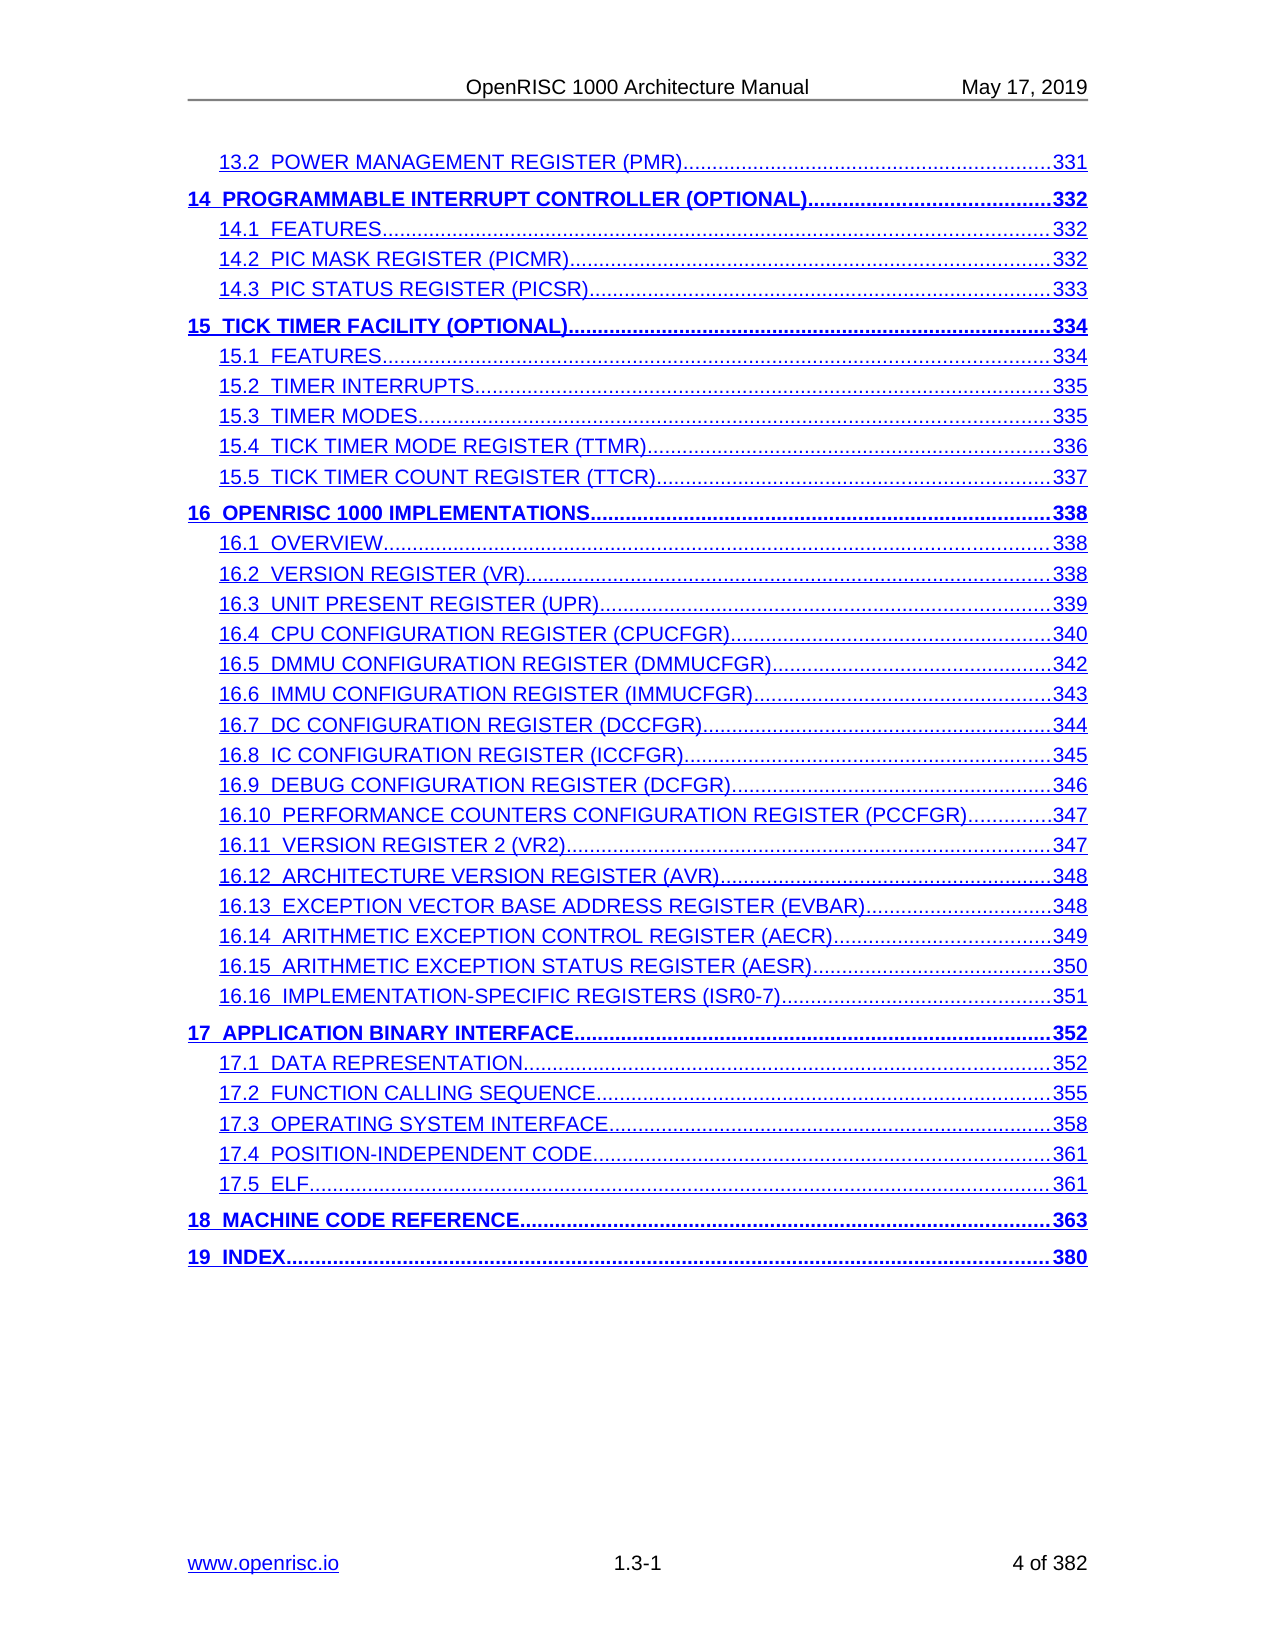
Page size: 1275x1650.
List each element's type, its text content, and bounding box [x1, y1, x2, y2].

text 14.1 Features 332 [219, 217, 1087, 238]
text 15.2 Timer interrupts 335 [219, 374, 1087, 395]
text 17.5 ELF 361 [219, 1172, 1087, 1193]
text 16.9 Debug Configuration Register (DCFGR) 346 [219, 773, 1087, 794]
text 14 Programmable Interrupt Controller (Optional) 332 [187, 186, 1087, 207]
text 16.15 Arithmetic Exception Status Register (AESR) 350 [219, 954, 1087, 975]
text 16.3 Unit Present Register (UPR) 339 [219, 592, 1087, 613]
text 16.4 CPU Configuration Register (CPUCFGR) 340 [219, 622, 1087, 643]
text 14.3 PIC Status Register (PICSR) 333 [219, 277, 1087, 298]
text 17.1 Data Representation 352 [219, 1051, 1087, 1072]
text 15.5 Tick Timer Count Register (TTCR) 337 [219, 464, 1087, 486]
text 16 OpenRISC 1000 Implementations 338 [187, 501, 1087, 522]
text 16.8 IC Configuration Register (ICCFGR) 345 [219, 743, 1087, 764]
text 15.4 Tick Timer Mode Register (TTMR) 336 [219, 434, 1087, 455]
text 13.2 Power Management Register (PMR) 331 [219, 150, 1087, 171]
text 15.3 Timer modes 335 [219, 404, 1087, 425]
text 18 Machine code reference 363 [187, 1208, 1087, 1229]
text 16.6 IMMU Configuration Register (IMMUCFGR) 343 [219, 682, 1087, 703]
text 16.14 Arithmetic Exception Control Register (AECR) 349 [219, 924, 1087, 945]
text 15.1 Features 334 [219, 344, 1087, 365]
text 16.1 Overview 338 [219, 531, 1087, 552]
text 15 Tick Timer Facility (Optional) 334 [187, 313, 1087, 334]
text 17.4 Position-Independent Code 361 [219, 1142, 1087, 1163]
text 17.2 Function Calling Sequence 355 [219, 1081, 1087, 1102]
text 16.2 Version Register (VR) 338 [219, 561, 1087, 582]
text 16.13 Exception Vector Base Address Register (EVBAR) 348 [219, 894, 1087, 915]
text 17.3 Operating System Interface 358 [219, 1111, 1087, 1132]
text 19 Index 380 [187, 1245, 1087, 1266]
text 16.16 Implementation-Specific Registers (ISR0-7) 351 [219, 984, 1087, 1005]
text 16.7 DC Configuration Register (DCCFGR) 344 [219, 712, 1087, 733]
text 16.5 DMMU Configuration Register (DMMUCFGR) 342 [219, 652, 1087, 673]
text 16.10 Performance Counters Configuration Register (PCCFGR) 347 [219, 803, 1087, 824]
text 16.12 Architecture Version Register (AVR) 348 [219, 863, 1087, 884]
text 16.11 Version Register 2 (VR2) 347 [219, 833, 1087, 854]
text 17 Application Binary Interface 352 [187, 1021, 1087, 1042]
text 14.2 PIC Mask Register (PICMR) 332 [219, 247, 1087, 268]
